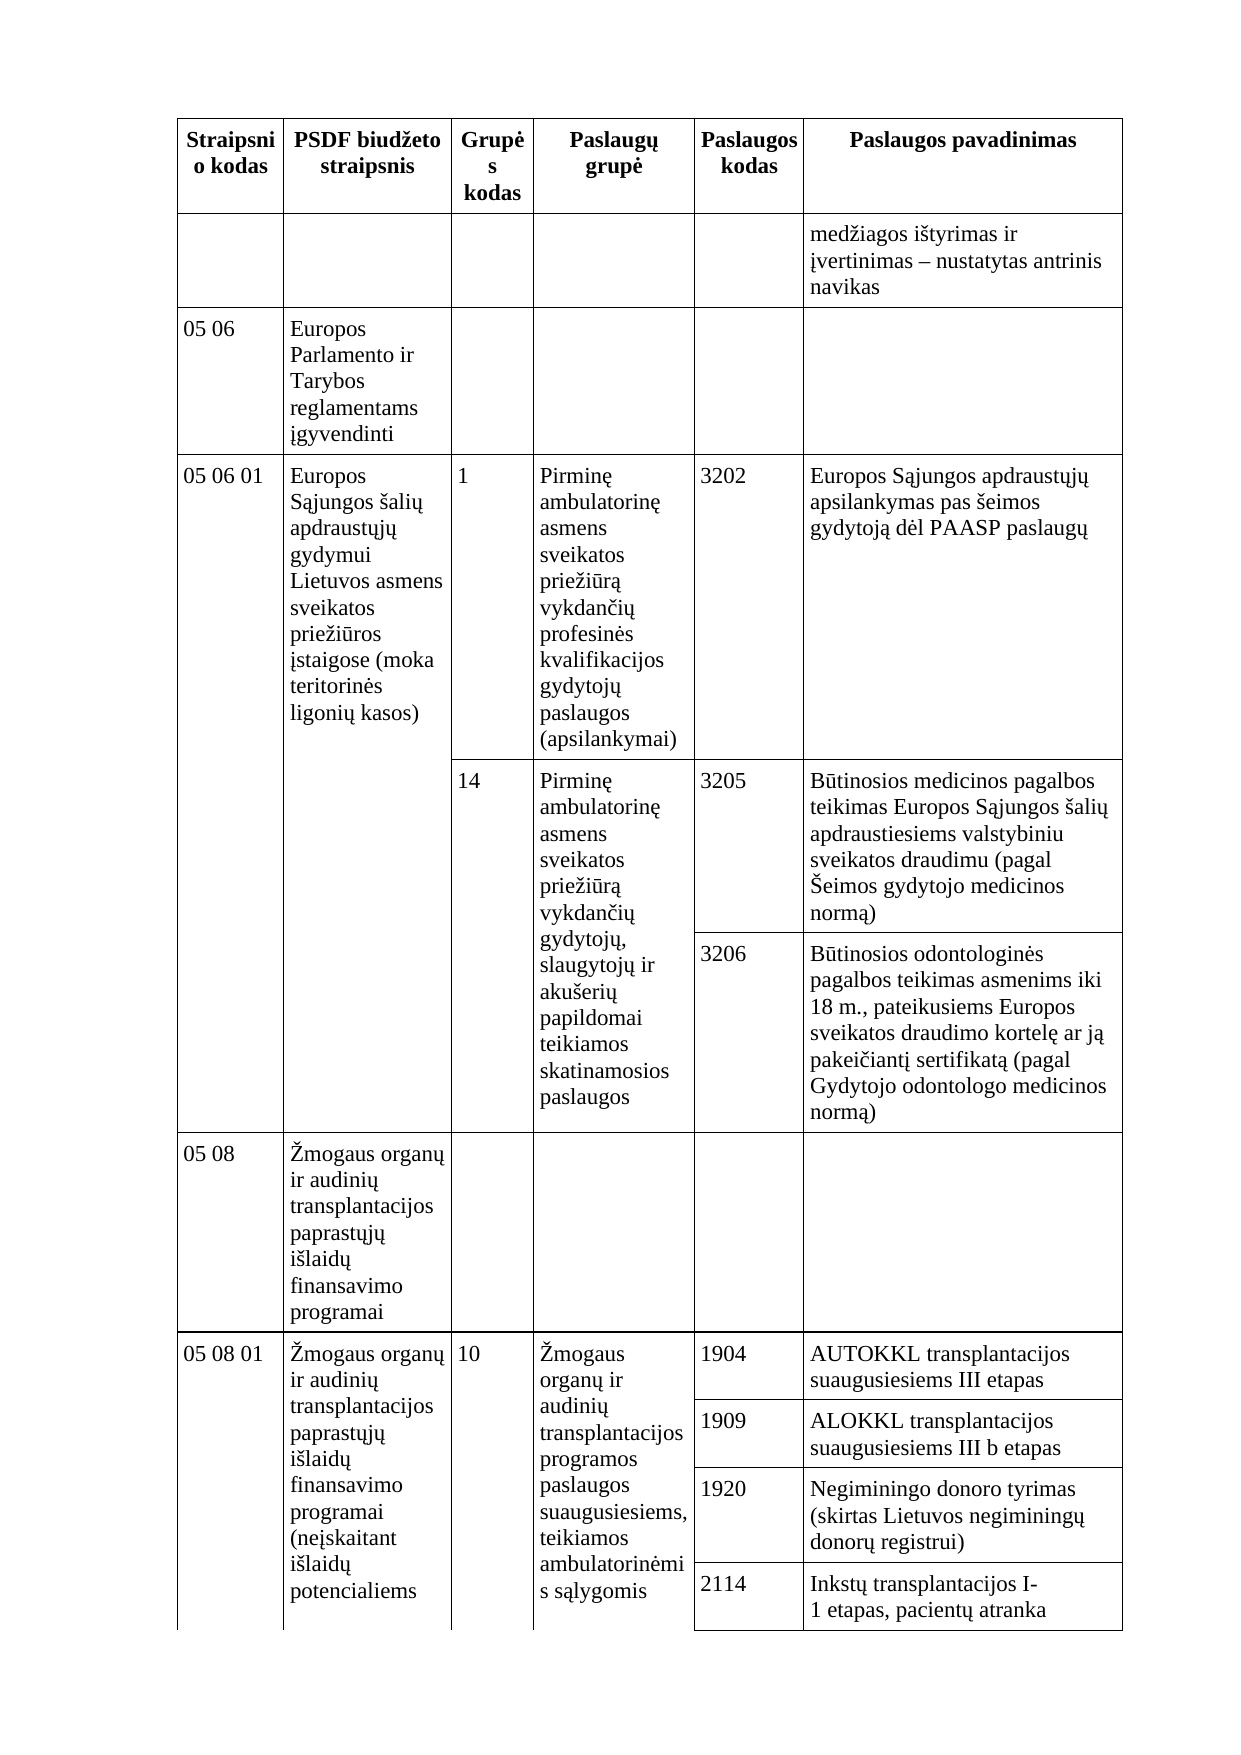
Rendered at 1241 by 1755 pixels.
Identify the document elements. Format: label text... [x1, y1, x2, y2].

table_cell [695, 214, 803, 307]
table_cell [534, 308, 694, 454]
table_cell Europos Sąjungos šalių apdraustųjų gydymui Lietuvos asmens sveikatos priežiūros įstaigose (moka teritorinės ligonių kasos) [284, 455, 451, 1132]
table_cell 3205 [695, 760, 803, 932]
table_cell Inkstų transplantacijos I-1 etapas, pacientų atranka [804, 1563, 1122, 1629]
table_cell Žmogaus organų ir audinių transplantacijos programos paslaugos suaugusiesiems, teikiamos ambulatorinėmis sąlygomis [534, 1333, 694, 1629]
table_cell 05 08 [178, 1133, 283, 1331]
table_cell 05 08 01 [178, 1333, 283, 1399]
table_cell Būtinosios odontologinės pagalbos teikimas asmenims iki 18 m., pateikusiems Europos sveikatos draudimo kortelę ar ją pakeičiantį sertifikatą (pagal Gydytojo odontologo medicinos normą) [804, 933, 1122, 1132]
table_cell Pirminę ambulatorinę asmens sveikatos priežiūrą vykdančių profesinės kvalifikacijos gydytojų paslaugos (apsilankymai) [534, 455, 694, 759]
table_header Straipsnio kodas [178, 119, 283, 212]
table_cell Būtinosios medicinos pagalbos teikimas Europos Sąjungos šalių apdraustiesiems valstybiniu sveikatos draudimu (pagal Šeimos gydytojo medicinos normą) [804, 760, 1122, 932]
table_cell [534, 214, 694, 307]
table_cell 1909 [695, 1400, 803, 1467]
table_cell [178, 1399, 283, 1467]
table_cell 10 [452, 1333, 533, 1399]
table_cell Pirminę ambulatorinę asmens sveikatos priežiūrą vykdančių gydytojų, slaugytojų ir akušerių papildomai teikiamos skatinamosios paslaugos [534, 760, 694, 1132]
table_cell [178, 214, 283, 307]
table_cell Negiminingo donoro tyrimas (skirtas Lietuvos negiminingų donorų registrui) [804, 1468, 1122, 1562]
table_cell 2114 [695, 1563, 803, 1629]
table_cell [452, 1467, 533, 1562]
table_cell [452, 1562, 533, 1629]
table_cell 3202 [695, 455, 803, 759]
table_cell 1 [452, 455, 533, 759]
table_cell [284, 214, 451, 307]
table_cell 1904 [695, 1333, 803, 1399]
table_cell [695, 308, 803, 454]
table_cell 14 [452, 760, 533, 1132]
table_cell AUTOKKL transplantacijos suaugusiesiems III etapas [804, 1333, 1122, 1399]
table_header Paslaugų grupė [534, 119, 694, 212]
table_cell ALOKKL transplantacijos suaugusiesiems III b etapas [804, 1400, 1122, 1467]
table_cell 05 06 01 [178, 455, 283, 1132]
table_cell [695, 1133, 803, 1331]
table_cell Europos Parlamento ir Tarybos reglamentams įgyvendinti [284, 308, 451, 454]
table_cell [534, 1133, 694, 1331]
table_cell [452, 214, 533, 307]
table_cell [452, 308, 533, 454]
table_cell Žmogaus organų ir audinių transplantacijos paprastųjų išlaidų finansavimo programai [284, 1133, 451, 1331]
table_header Paslaugos kodas [695, 119, 803, 212]
table_cell [804, 308, 1122, 454]
table_cell [178, 1467, 283, 1562]
table_cell 3206 [695, 933, 803, 1132]
table_cell Europos Sąjungos apdraustųjų apsilankymas pas šeimos gydytoją dėl PAASP paslaugų [804, 455, 1122, 759]
table_cell Žmogaus organų ir audinių transplantacijos paprastųjų išlaidų finansavimo programai (neįskaitant išlaidų potencialiems [284, 1333, 451, 1629]
table_cell medžiagos ištyrimas ir įvertinimas – nustatytas antrinis navikas [804, 214, 1122, 307]
table_cell 1920 [695, 1468, 803, 1562]
table_cell [452, 1399, 533, 1467]
table_cell 05 06 [178, 308, 283, 454]
table_header PSDF biudžeto straipsnis [284, 119, 451, 212]
table_cell [178, 1562, 283, 1629]
table_cell [452, 1133, 533, 1331]
table_header Paslaugos pavadinimas [804, 119, 1122, 212]
table_cell [804, 1133, 1122, 1331]
table_header Grupės kodas [452, 119, 533, 212]
